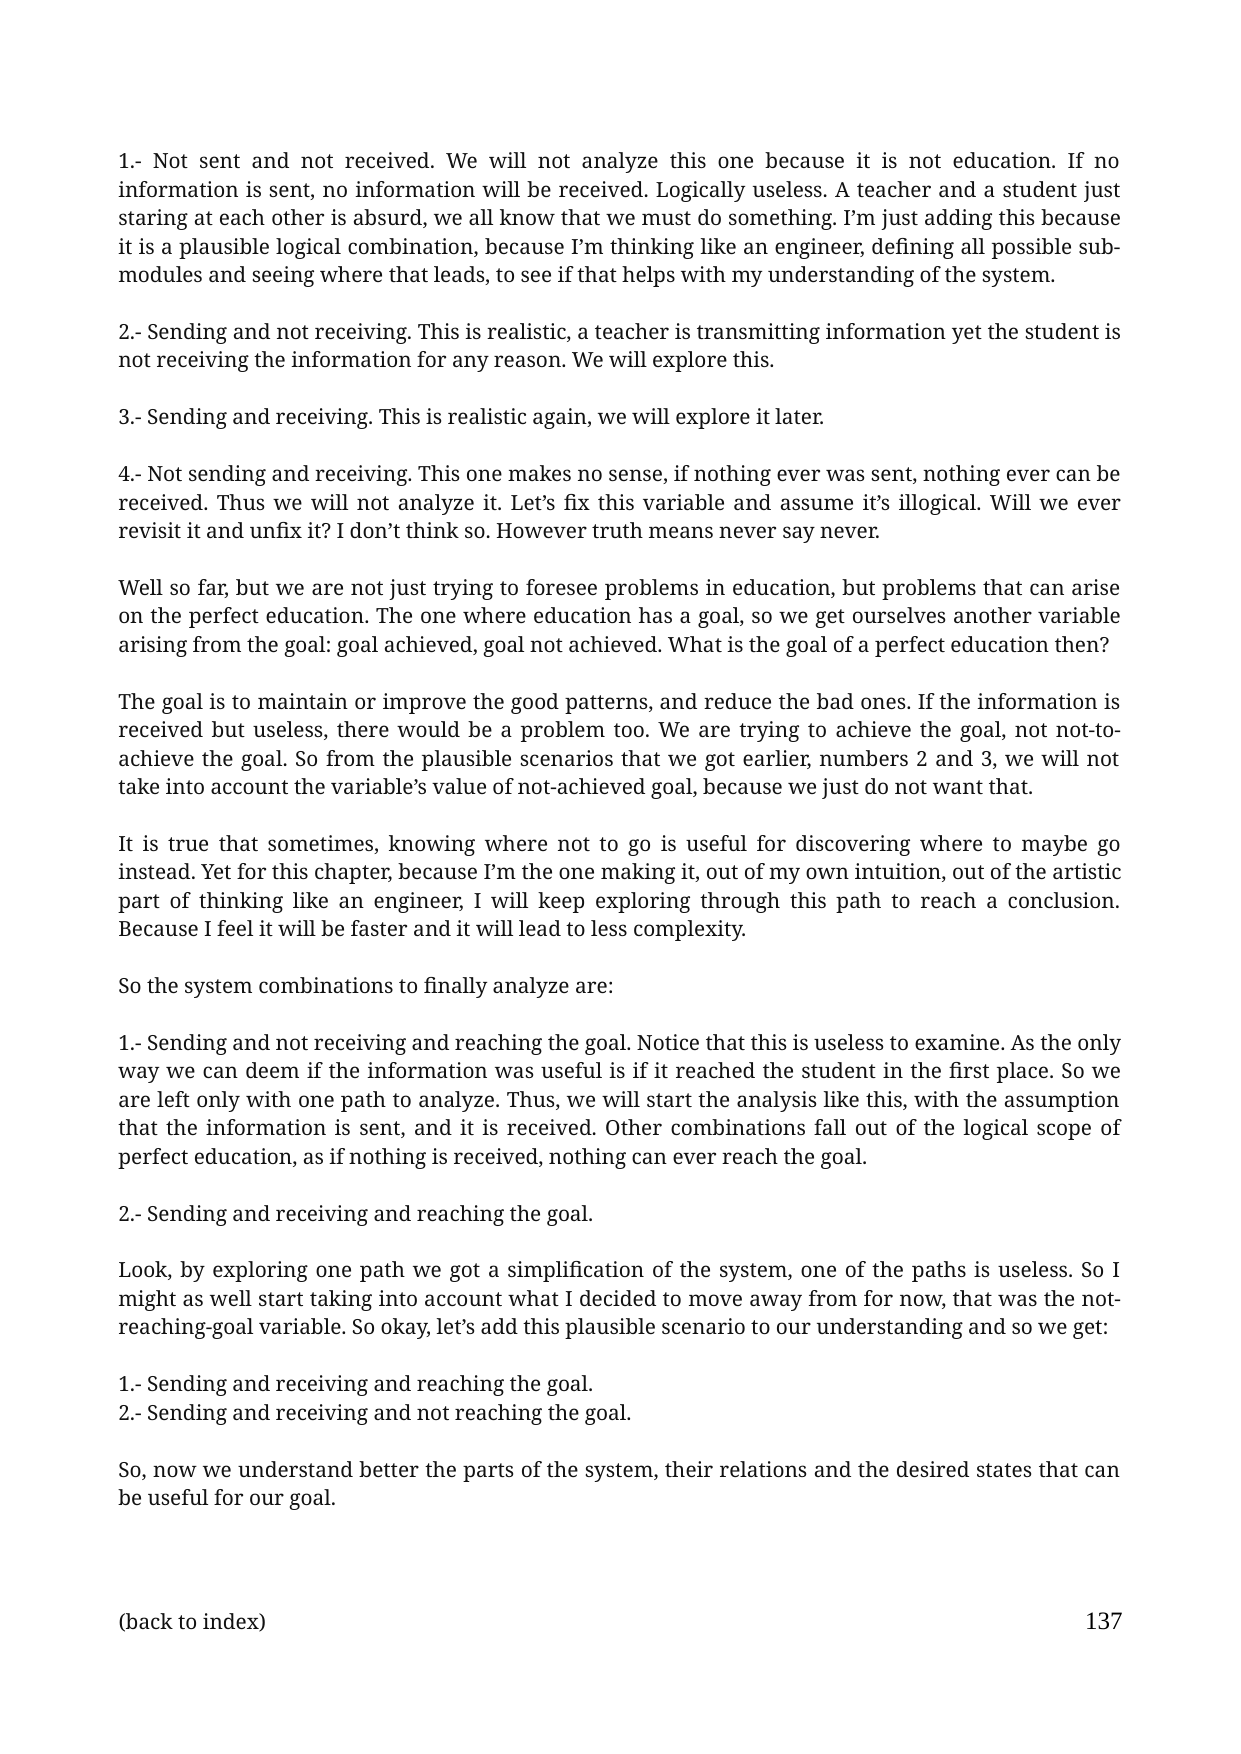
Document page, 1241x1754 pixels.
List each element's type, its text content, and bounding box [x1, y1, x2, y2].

text Look, by exploring one path we got a simplification of the system, one of the paths is useless. So I might as well start taking into account what I decided to move away from for now, that was the not-reaching-goal variable. So okay, let’s add this plausible scenario to our understanding and so we get: [118, 1256, 1122, 1341]
text Well so far, but we are not just trying to foresee problems in education, but problems that can arise on the perfect education. The one where education has a goal, so we get ourselves another variable arising from the goal: goal achieved, goal not achieved. What is the goal of a perfect education then? [118, 573, 1122, 658]
text 2.- Sending and receiving and not reaching the goal. [118, 1398, 1122, 1426]
text The goal is to maintain or improve the good patterns, and reduce the bad ones. If the information is received but useless, there would be a problem too. We are trying to achieve the goal, not not-to-achieve the goal. So from the plausible scenarios that we got earlier, numbers 2 and 3, we will not take into account the variable’s value of not-achieved goal, because we just do not want that. [118, 687, 1122, 801]
text 4.- Not sending and receiving. This one makes no sense, if nothing ever was sent, nothing ever can be received. Thus we will not analyze it. Let’s fix this variable and assume it’s illogical. Will we ever revisit it and unfix it? I don’t think so. However truth means never say never. [118, 459, 1122, 545]
text So, now we understand better the parts of the system, their relations and the desired states that can be useful for our goal. [118, 1455, 1122, 1512]
text 3.- Sending and receiving. This is realistic again, we will explore it later. [118, 402, 1122, 431]
text 2.- Sending and receiving and reaching the goal. [118, 1199, 1122, 1227]
text It is true that sometimes, knowing where not to go is useful for discovering where to maybe go instead. Yet for this chapter, because I’m the one making it, out of my own intuition, out of the artistic part of thinking like an engineer, I will keep exploring through this path to reach a conclusion. Because I feel it will be faster and it will lead to less complexity. [118, 829, 1122, 943]
text 1.- Not sent and not received. We will not analyze this one because it is not education. If no information is sent, no information will be received. Logically useless. A teacher and a student just staring at each other is absurd, we all know that we must do something. I’m just adding this because it is a plausible logical combination, because I’m thinking like an engineer, defining all possible sub-modules and seeing where that leads, to see if that helps with my understanding of the system. [118, 147, 1122, 289]
text 2.- Sending and not receiving. This is realistic, a teacher is transmitting information yet the student is not receiving the information for any reason. We will explore this. [118, 317, 1122, 374]
text So the system combinations to finally analyze are: [118, 971, 1122, 1000]
text 1.- Sending and not receiving and reaching the goal. Notice that this is useless to examine. As the only way we can deem if the information was useful is if it reached the student in the first place. So we are left only with one path to analyze. Thus, we will start the analysis like this, with the assumption that the information is sent, and it is received. Other combinations fall out of the logical scope of perfect education, as if nothing is received, nothing can ever reach the goal. [118, 1028, 1122, 1170]
text 1.- Sending and receiving and reaching the goal. [118, 1369, 1122, 1398]
